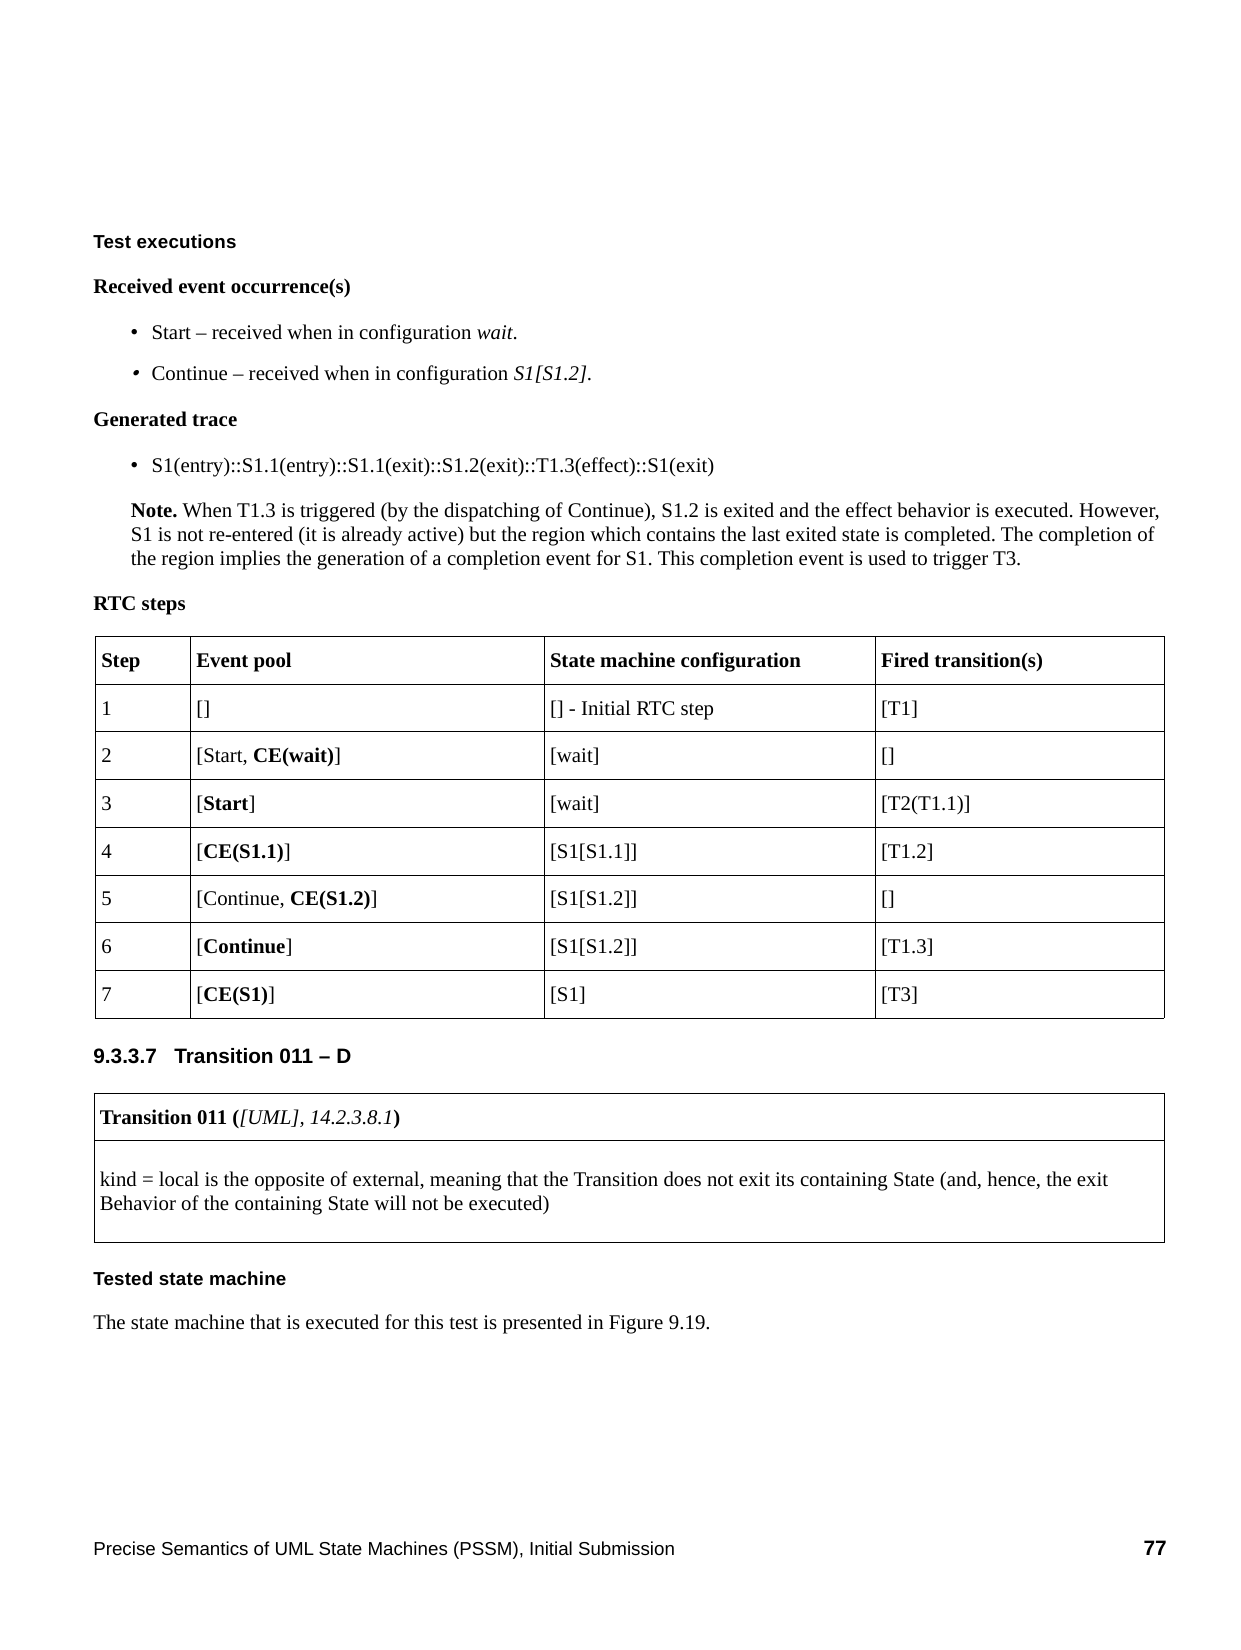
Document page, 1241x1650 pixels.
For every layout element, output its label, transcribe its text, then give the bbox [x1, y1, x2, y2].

table_cell [] [876, 876, 1164, 922]
list Continue – received when in configuration S1[S1.2]. [131, 360, 1164, 385]
list Start – received when in configuration wait. [131, 319, 1164, 344]
table_cell [Start, CE(wait)] [191, 732, 544, 779]
list S1(entry)::S1.1(entry)::S1.1(exit)::S1.2(exit)::T1.3(effect)::S1(exit) [131, 452, 1164, 477]
table_cell [] [876, 732, 1164, 779]
table_header Transition 011 ([UML], 14.2.3.8.1) [95, 1094, 1164, 1140]
table_cell [S1[S1.2]] [545, 876, 875, 922]
table_cell 4 [96, 828, 190, 874]
table_cell [Continue] [191, 923, 544, 970]
table_cell [wait] [545, 732, 875, 779]
table_cell [T1.3] [876, 923, 1164, 970]
table_cell [] [191, 685, 544, 731]
table_cell 2 [96, 732, 190, 779]
table_cell [Continue, CE(S1.2)] [191, 876, 544, 922]
table_cell [CE(S1.1)] [191, 828, 544, 874]
table_header State machine configuration [545, 637, 875, 684]
table_header Step [96, 637, 190, 684]
table_cell [CE(S1)] [191, 971, 544, 1018]
table_cell kind = local is the opposite of external, meaning that the Transition does not exit its containing State (and, hence, the exit Behavior of the containing State will not be executed) [95, 1141, 1164, 1242]
table_cell [S1[S1.1]] [545, 828, 875, 874]
table_cell 3 [96, 780, 190, 827]
table_cell [S1[S1.2]] [545, 923, 875, 970]
table_cell [S1] [545, 971, 875, 1018]
table_cell 7 [96, 971, 190, 1018]
text Generated trace [93, 406, 1164, 431]
table_cell [T1.2] [876, 828, 1164, 874]
table_cell [wait] [545, 780, 875, 827]
table_cell [T2(T1.1)] [876, 780, 1164, 827]
table_cell [T1] [876, 685, 1164, 731]
text Received event occurrence(s) [93, 274, 1164, 298]
table_cell [Start] [191, 780, 544, 827]
subtitle Transition 011 – D [93, 1043, 1164, 1068]
table_header Fired transition(s) [876, 637, 1164, 684]
table_cell [] - Initial RTC step [545, 685, 875, 731]
table_header Event pool [191, 637, 544, 684]
table_cell 6 [96, 923, 190, 970]
table_cell 1 [96, 685, 190, 731]
subtitle Tested state machine [93, 1267, 1164, 1289]
table_cell 5 [96, 876, 190, 922]
subtitle Test executions [93, 231, 1164, 253]
text RTC steps [93, 591, 1164, 615]
text The state machine that is executed for this test is presented in Figure 9.19. [93, 1310, 1164, 1334]
text Note. When T1.3 is triggered (by the dispatching of Continue), S1.2 is exited and the effect behavior is executed. However, S1 is not re-entered (it is already active) but the region which contains the last exited state is completed. The completion of the region implies the generation of a completion event for S1. This completion event is used to trigger T3. [131, 498, 1164, 570]
table_cell [T3] [876, 971, 1164, 1018]
